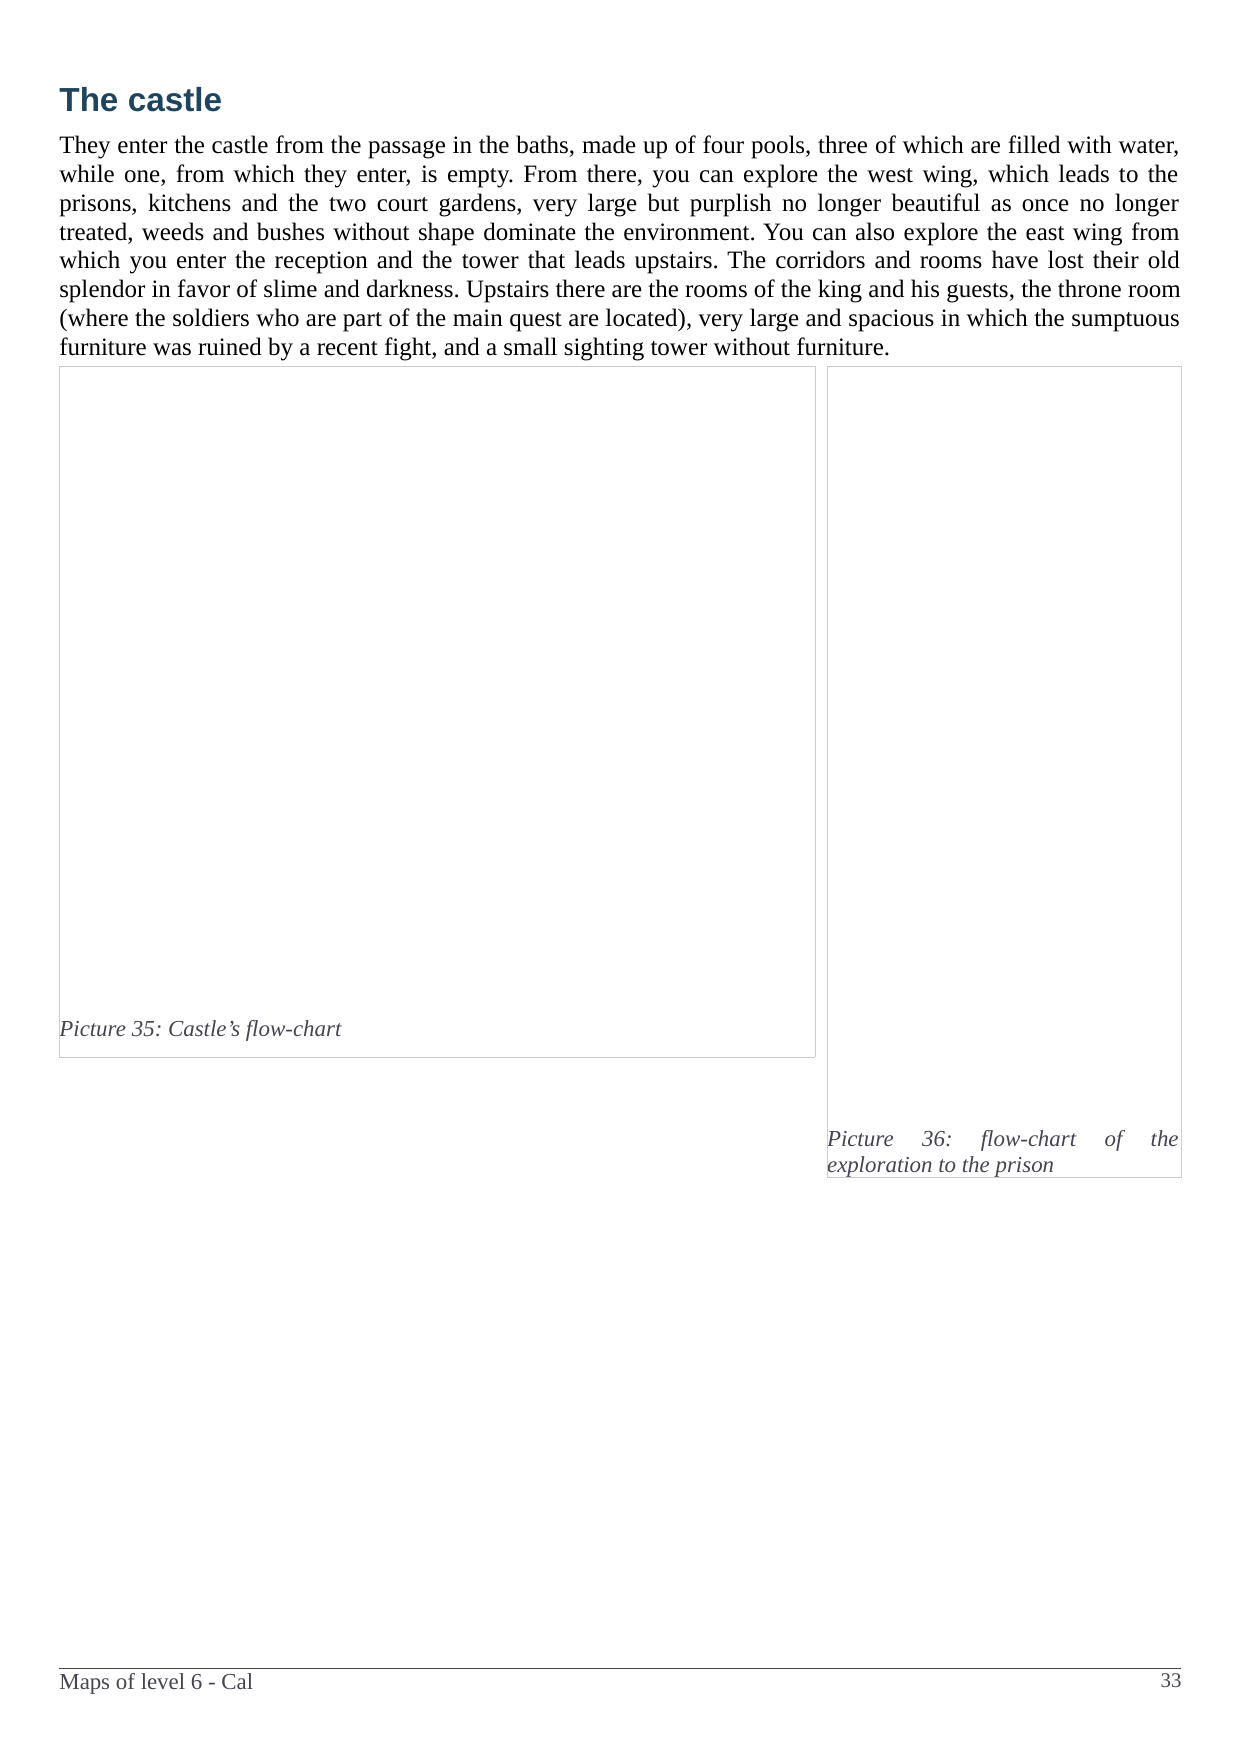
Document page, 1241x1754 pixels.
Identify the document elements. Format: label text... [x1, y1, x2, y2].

table_header [60, 367, 815, 1057]
table_header [832, 1132, 838, 1139]
table_header [59, 366, 827, 1210]
subtitle The castle [59, 80, 1181, 118]
table_header [827, 1178, 1181, 1210]
table_header They enter the castle from the passage in the baths, made up of four pools, three of which are filled with water, while one, from which they enter, is empty. From there, you can explore the west wing, which leads to the prisons, kitchens and the two court gardens, very large but purplish no longer beautiful as once no longer treated, weeds and bushes without shape dominate the environment. You can also explore the east wing from which you enter the reception and the tower that leads upstairs. The corridors and rooms have lost their old splendor in favor of slime and darkness. Upstairs there are the rooms of the king and his guests, the throne room (where the soldiers who are part of the main quest are located), very large and spacious in which the sumptuous furniture was ruined by a recent fight, and a small sighting tower without furniture. [59, 131, 1181, 366]
table_header [828, 367, 1181, 1177]
table_header [64, 1022, 70, 1029]
